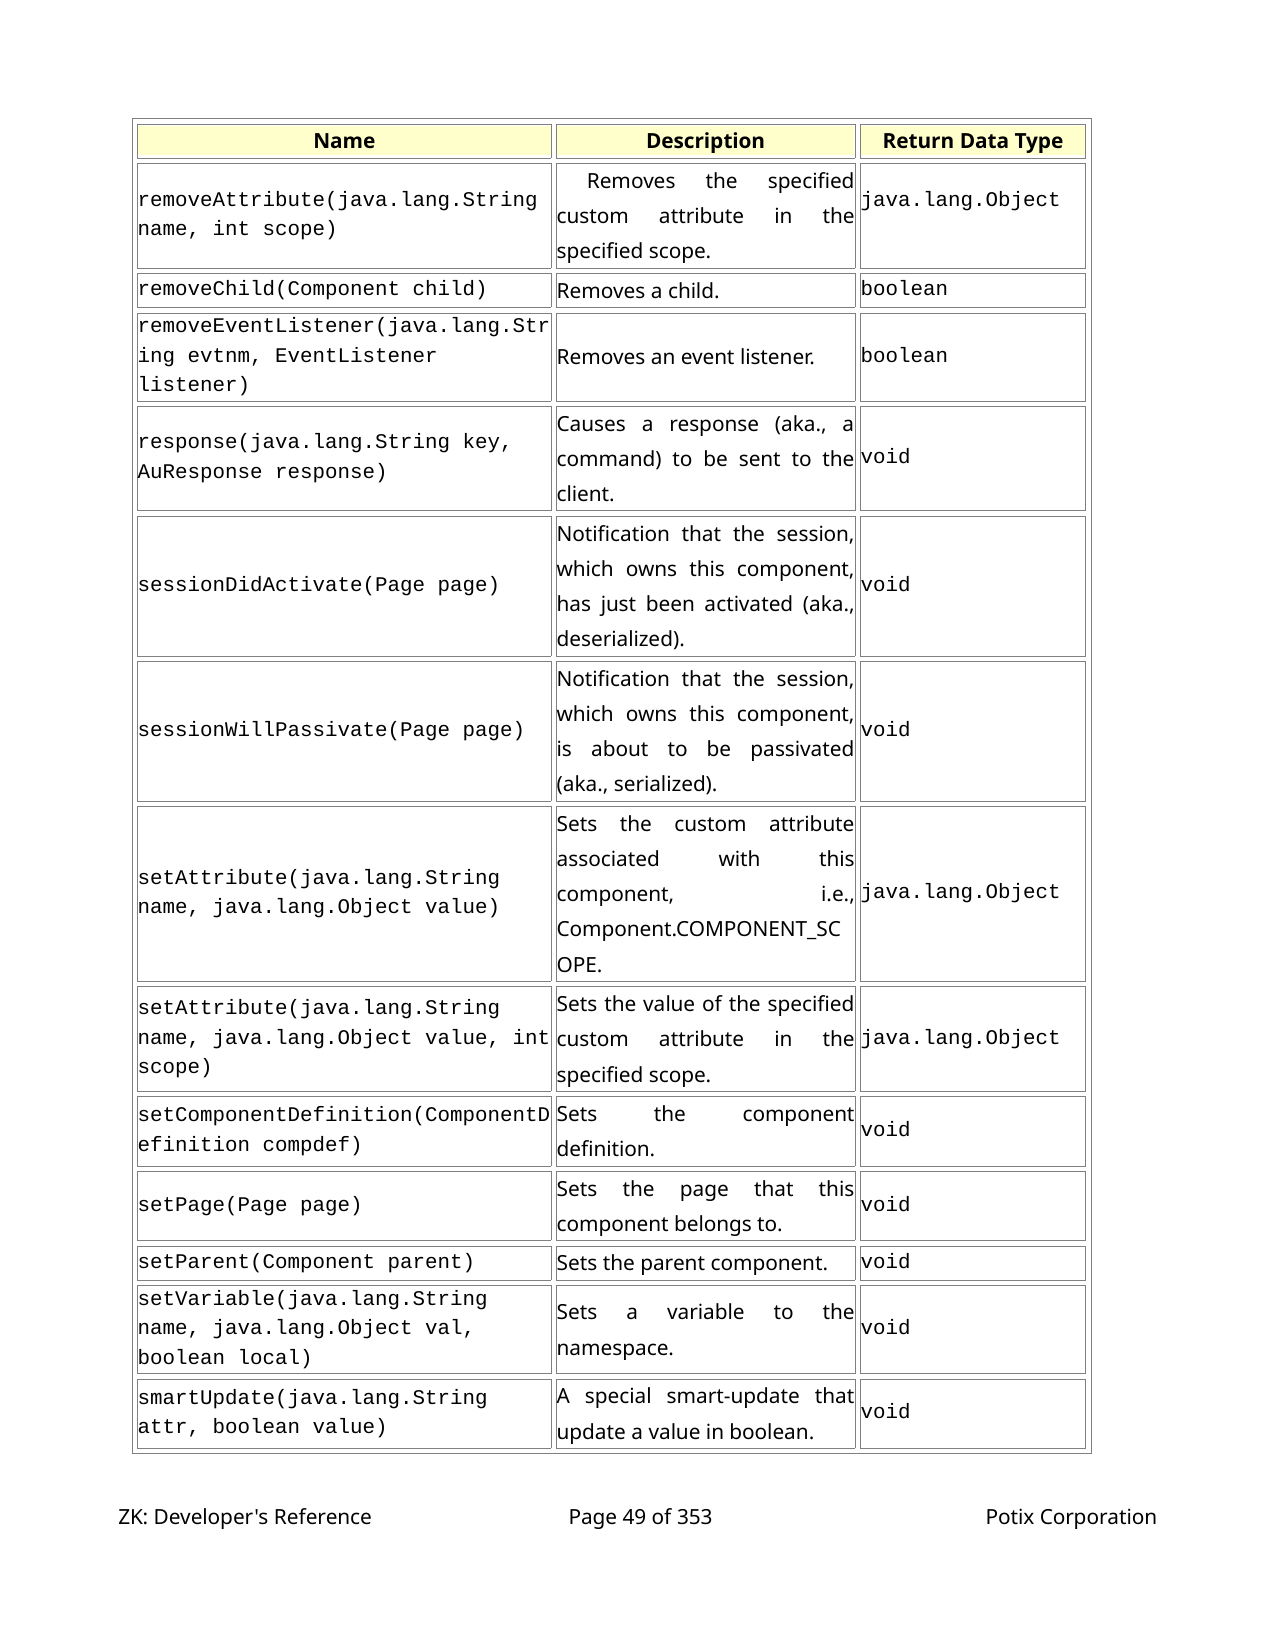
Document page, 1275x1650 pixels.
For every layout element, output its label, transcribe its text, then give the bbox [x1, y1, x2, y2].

table_cell sessionDidActivate(Page page) [134, 510, 553, 656]
table_cell sessionWillPassivate(Page page) [134, 656, 553, 801]
table_cell void [858, 401, 1088, 510]
table_cell smartUpdate(java.lang.String attr, boolean value) [134, 1373, 553, 1448]
table_cell void [858, 1373, 1088, 1448]
table_cell Sets the parent component. [554, 1240, 857, 1280]
table_cell boolean [858, 307, 1088, 401]
table_header Name [134, 119, 553, 158]
table_cell Sets a variable to the namespace. [554, 1280, 857, 1373]
table_cell Causes a response (aka., a command) to be sent to the client. [554, 401, 857, 510]
table_cell void [858, 1091, 1088, 1166]
table_cell setParent(Component parent) [134, 1240, 553, 1280]
table_cell void [858, 510, 1088, 656]
table_cell removeAttribute(java.lang.String name, int scope) [134, 158, 553, 267]
table_cell Removes a child. [554, 268, 857, 307]
table_header Return Data Type [858, 119, 1088, 158]
table_cell Removes the specified custom attribute in the specified scope. [554, 158, 857, 267]
table_cell removeChild(Component child) [134, 268, 553, 307]
table_header Description [554, 119, 857, 158]
table_cell java.lang.Object [858, 981, 1088, 1091]
table_cell removeEventListener(java.lang.String evtnm, EventListener listener) [134, 307, 553, 401]
table_cell setPage(Page page) [134, 1166, 553, 1240]
table_cell A special smart-update that update a value in boolean. [554, 1373, 857, 1448]
table_cell java.lang.Object [858, 801, 1088, 981]
table_cell Sets the value of the specified custom attribute in the specified scope. [554, 981, 857, 1091]
table_cell void [858, 1166, 1088, 1240]
table_cell boolean [858, 268, 1088, 307]
table_cell setAttribute(java.lang.String name, java.lang.Object value, int scope) [134, 981, 553, 1091]
table_cell Sets the component definition. [554, 1091, 857, 1166]
table_cell void [858, 656, 1088, 801]
table_cell Sets the custom attribute associated with this component, i.e., Component.COMPONENT_SCOPE. [554, 801, 857, 981]
table_cell response(java.lang.String key, AuResponse response) [134, 401, 553, 510]
table_cell Sets the page that this component belongs to. [554, 1166, 857, 1240]
table_cell void [858, 1240, 1088, 1280]
table_cell Notification that the session, which owns this component, has just been activated (aka., deserialized). [554, 510, 857, 656]
table_cell setVariable(java.lang.String name, java.lang.Object val, boolean local) [134, 1280, 553, 1373]
table_cell java.lang.Object [858, 158, 1088, 267]
table_cell Removes an event listener. [554, 307, 857, 401]
table_cell setAttribute(java.lang.String name, java.lang.Object value) [134, 801, 553, 981]
table_cell void [858, 1280, 1088, 1373]
table_cell Notification that the session, which owns this component, is about to be passivated (aka., serialized). [554, 656, 857, 801]
table_cell setComponentDefinition(ComponentDefinition compdef) [134, 1091, 553, 1166]
